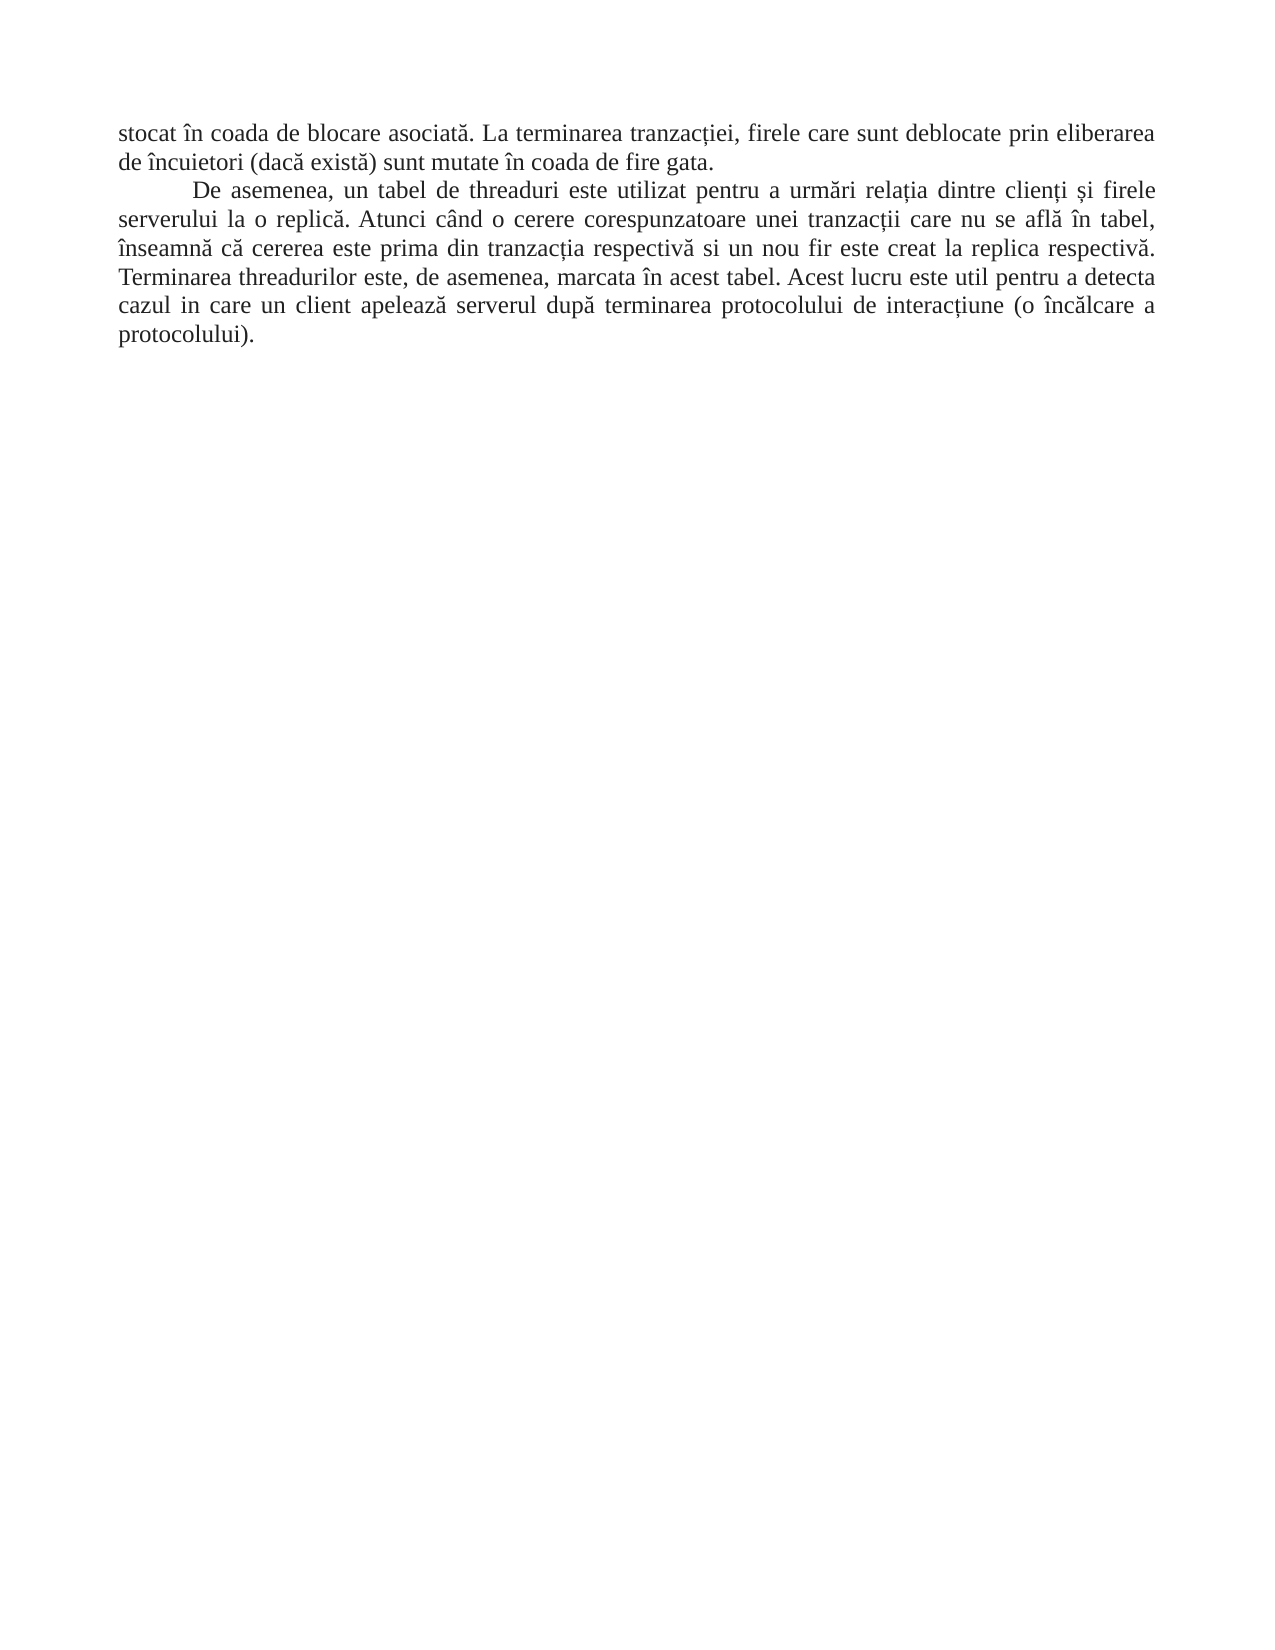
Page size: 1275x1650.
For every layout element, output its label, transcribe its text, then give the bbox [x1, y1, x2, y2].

text stocat în coada de blocare asociată. La terminarea tranzacției, firele care sunt deblocate prin eliberarea de încuietori (dacă există) sunt mutate în coada de fire gata. [118, 118, 1157, 176]
text De asemenea, un tabel de threaduri este utilizat pentru a urmări relația dintre clienți și firele serverului la o replică. Atunci când o cerere corespunzatoare unei tranzacții care nu se află în tabel, înseamnă că cererea este prima din tranzacția respectivă si un nou fir este creat la replica respectivă. Terminarea threadurilor este, de asemenea, marcata în acest tabel. Acest lucru este util pentru a detecta cazul in care un client apelează serverul după terminarea protocolului de interacțiune (o încălcare a protocolului). [118, 176, 1157, 348]
